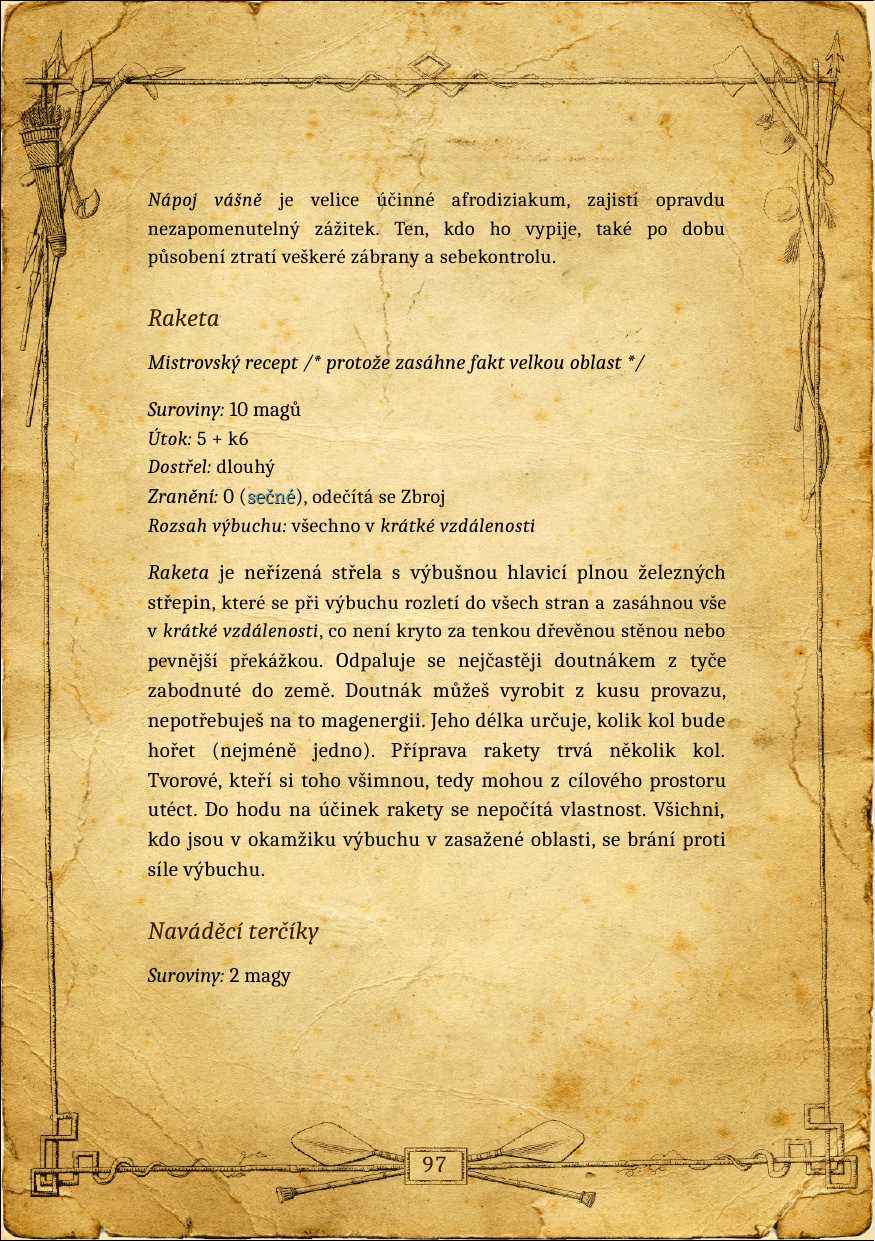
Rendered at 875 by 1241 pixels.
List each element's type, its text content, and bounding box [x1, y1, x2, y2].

subtitle Naváděcí terčíky [148, 917, 726, 946]
text Raketa je neřízená střela s⁠ výbušnou hlavicí plnou železných střepin, které se při výbuchu rozletí do všech stran a⁠ zasáhnou vše v⁠ krátké vzdálenosti, co není kryto za tenkou dřevěnou stěnou nebo pevnější překážkou. Odpaluje se nejčastěji doutnákem z⁠ tyče zabodnuté do země. Doutnák můžeš vyrobit z⁠ kusu provazu, nepotřebuješ na to magenergii. Jeho délka určuje, kolik kol bude hořet (nejméně jedno). Příprava rakety trvá několik kol. Tvorové, kteří si toho všimnou, tedy mohou z⁠ cílového prostoru utéct. Do hodu na účinek rakety se nepočítá vlastnost. Všichni, kdo jsou v⁠ okamžiku výbuchu v⁠ zasažené oblasti, se brání proti síle výbuchu. [148, 560, 726, 882]
text Suroviny: 2 magy [148, 964, 726, 988]
text Mistrovský recept /* protože zasáhne fakt velkou oblast */ [148, 350, 726, 374]
picture [1, 1, 874, 1240]
text Suroviny: 10 magů Útok: 5 + k6 Dostřel: dlouhý Zranění: 0 (sečné), odečítá se Zbroj Rozsah výbuchu: všechno v⁠ krátké vzdálenosti [148, 398, 726, 537]
text Nápoj vášně je velice účinné afrodiziakum, zajistí opravdu nezapomenutelný zážitek. Ten, kdo ho vypije, také po dobu působení ztratí veškeré zábrany a⁠ sebekontrolu. [148, 189, 726, 269]
subtitle Raketa [148, 304, 726, 333]
